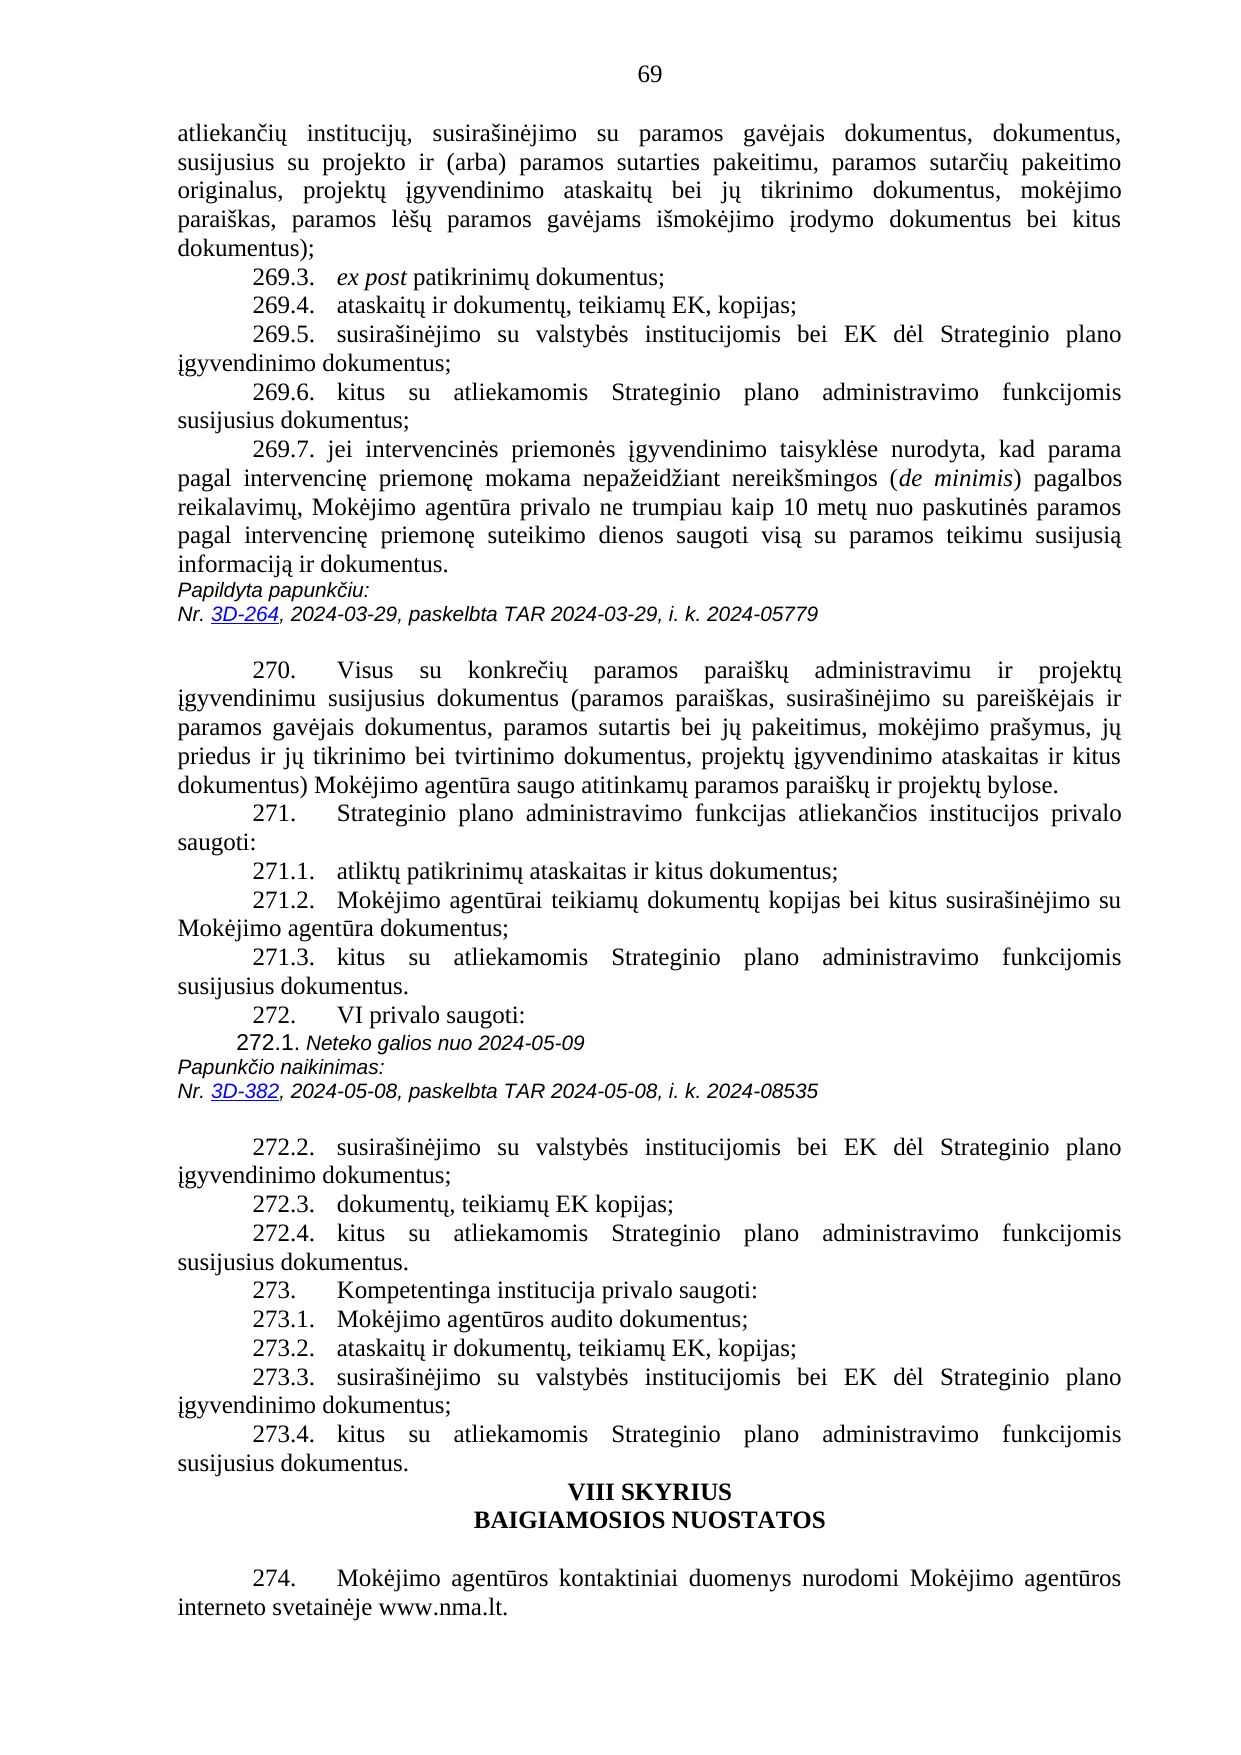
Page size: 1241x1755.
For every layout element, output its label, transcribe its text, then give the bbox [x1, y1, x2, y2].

text 271. Strateginio plano administravimo funkcijas atliekančios institucijos privalo saugoti: [177, 798, 1122, 856]
text BAIGIAMOSIOS NUOSTATOS [177, 1505, 1122, 1534]
text 269.6. kitus su atliekamomis Strateginio plano administravimo funkcijomis susijusius dokumentus; [177, 377, 1122, 434]
text 269.4. ataskaitų ir dokumentų, teikiamų EK, kopijas; [177, 291, 1122, 319]
text 272.4. kitus su atliekamomis Strateginio plano administravimo funkcijomis susijusius dokumentus. [177, 1218, 1122, 1275]
text 273.3. susirašinėjimo su valstybės institucijomis bei EK dėl Strateginio plano įgyvendinimo dokumentus; [177, 1362, 1122, 1419]
text 270. Visus su konkrečių paramos paraiškų administravimu ir projektų įgyvendinimu susijusius dokumentus (paramos paraiškas, susirašinėjimo su pareiškėjais ir paramos gavėjais dokumentus, paramos sutartis bei jų pakeitimus, mokėjimo prašymus, jų priedus ir jų tikrinimo bei tvirtinimo dokumentus, projektų įgyvendinimo ataskaitas ir kitus dokumentus) Mokėjimo agentūra saugo atitinkamų paramos paraiškų ir projektų bylose. [177, 655, 1122, 798]
text Nr. 3D-382, 2024-05-08, paskelbta TAR 2024-05-08, i. k. 2024-08535 [177, 1079, 1122, 1103]
text 273.1. Mokėjimo agentūros audito dokumentus; [177, 1304, 1122, 1333]
text 269.7. jei intervencinės priemonės įgyvendinimo taisyklėse nurodyta, kad parama pagal intervencinę priemonę mokama nepažeidžiant nereikšmingos (de minimis) pagalbos reikalavimų, Mokėjimo agentūra privalo ne trumpiau kaip 10 metų nuo paskutinės paramos pagal intervencinę priemonę suteikimo dienos saugoti visą su paramos teikimu susijusią informaciją ir dokumentus. [177, 434, 1122, 578]
text 274. Mokėjimo agentūros kontaktiniai duomenys nurodomi Mokėjimo agentūros interneto svetainėje www.nma.lt. [177, 1563, 1122, 1620]
text Nr. 3D-264, 2024-03-29, paskelbta TAR 2024-03-29, i. k. 2024-05779 [177, 602, 1122, 626]
text Papunkčio naikinimas: [177, 1055, 1122, 1079]
text 271.3. kitus su atliekamomis Strateginio plano administravimo funkcijomis susijusius dokumentus. [177, 942, 1122, 1000]
text VIII SKYRIUS [177, 1477, 1122, 1505]
text 272.1. Neteko galios nuo 2024-05-09 [177, 1028, 1122, 1055]
text 269.3. ex post patikrinimų dokumentus; [177, 262, 1122, 291]
text 272.3. dokumentų, teikiamų EK kopijas; [177, 1189, 1122, 1218]
text 271.2. Mokėjimo agentūrai teikiamų dokumentų kopijas bei kitus susirašinėjimo su Mokėjimo agentūra dokumentus; [177, 885, 1122, 942]
text 269.5. susirašinėjimo su valstybės institucijomis bei EK dėl Strateginio plano įgyvendinimo dokumentus; [177, 319, 1122, 377]
text Papildyta papunkčiu: [177, 578, 1122, 602]
text 273.4. kitus su atliekamomis Strateginio plano administravimo funkcijomis susijusius dokumentus. [177, 1419, 1122, 1477]
text 272. VI privalo saugoti: [177, 1000, 1122, 1028]
text atliekančių institucijų, susirašinėjimo su paramos gavėjais dokumentus, dokumentus, susijusius su projekto ir (arba) paramos sutarties pakeitimu, paramos sutarčių pakeitimo originalus, projektų įgyvendinimo ataskaitų bei jų tikrinimo dokumentus, mokėjimo paraiškas, paramos lėšų paramos gavėjams išmokėjimo įrodymo dokumentus bei kitus dokumentus); [177, 118, 1122, 262]
text 271.1. atliktų patikrinimų ataskaitas ir kitus dokumentus; [177, 856, 1122, 885]
text 273. Kompetentinga institucija privalo saugoti: [177, 1275, 1122, 1304]
text 273.2. ataskaitų ir dokumentų, teikiamų EK, kopijas; [177, 1333, 1122, 1362]
text 272.2. susirašinėjimo su valstybės institucijomis bei EK dėl Strateginio plano įgyvendinimo dokumentus; [177, 1132, 1122, 1189]
